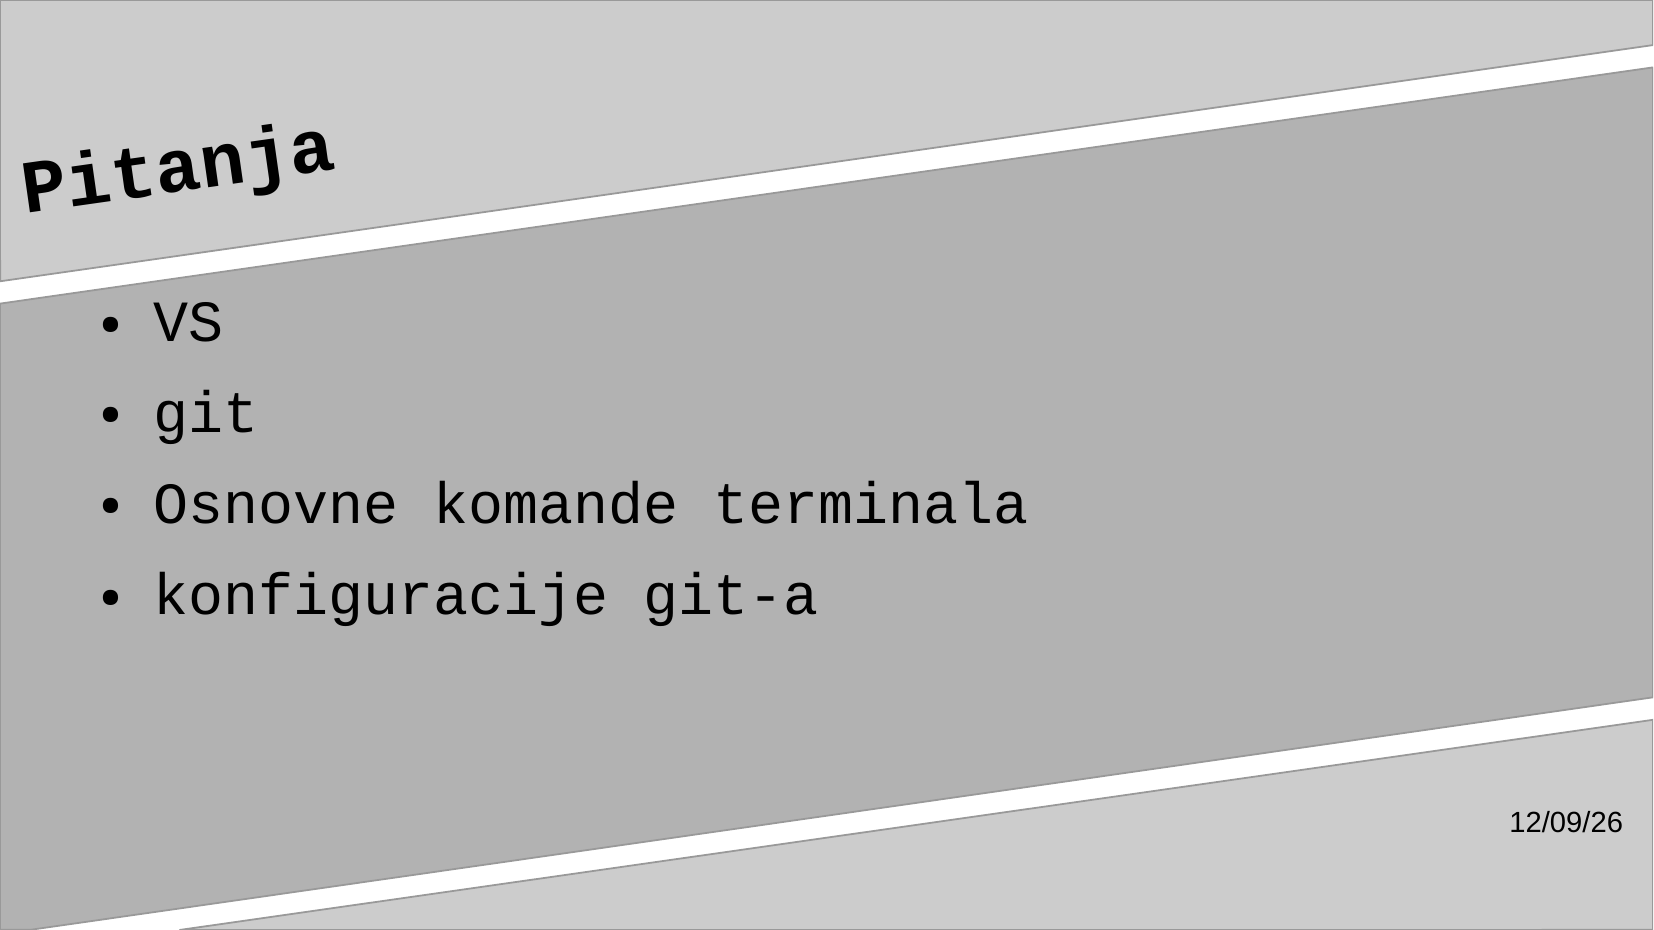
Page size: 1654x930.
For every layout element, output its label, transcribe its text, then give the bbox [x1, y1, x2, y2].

title Pitanja [11, 0, 1495, 272]
list VS git Osnovne komande terminala konfiguracije git-a [82, 292, 1538, 833]
